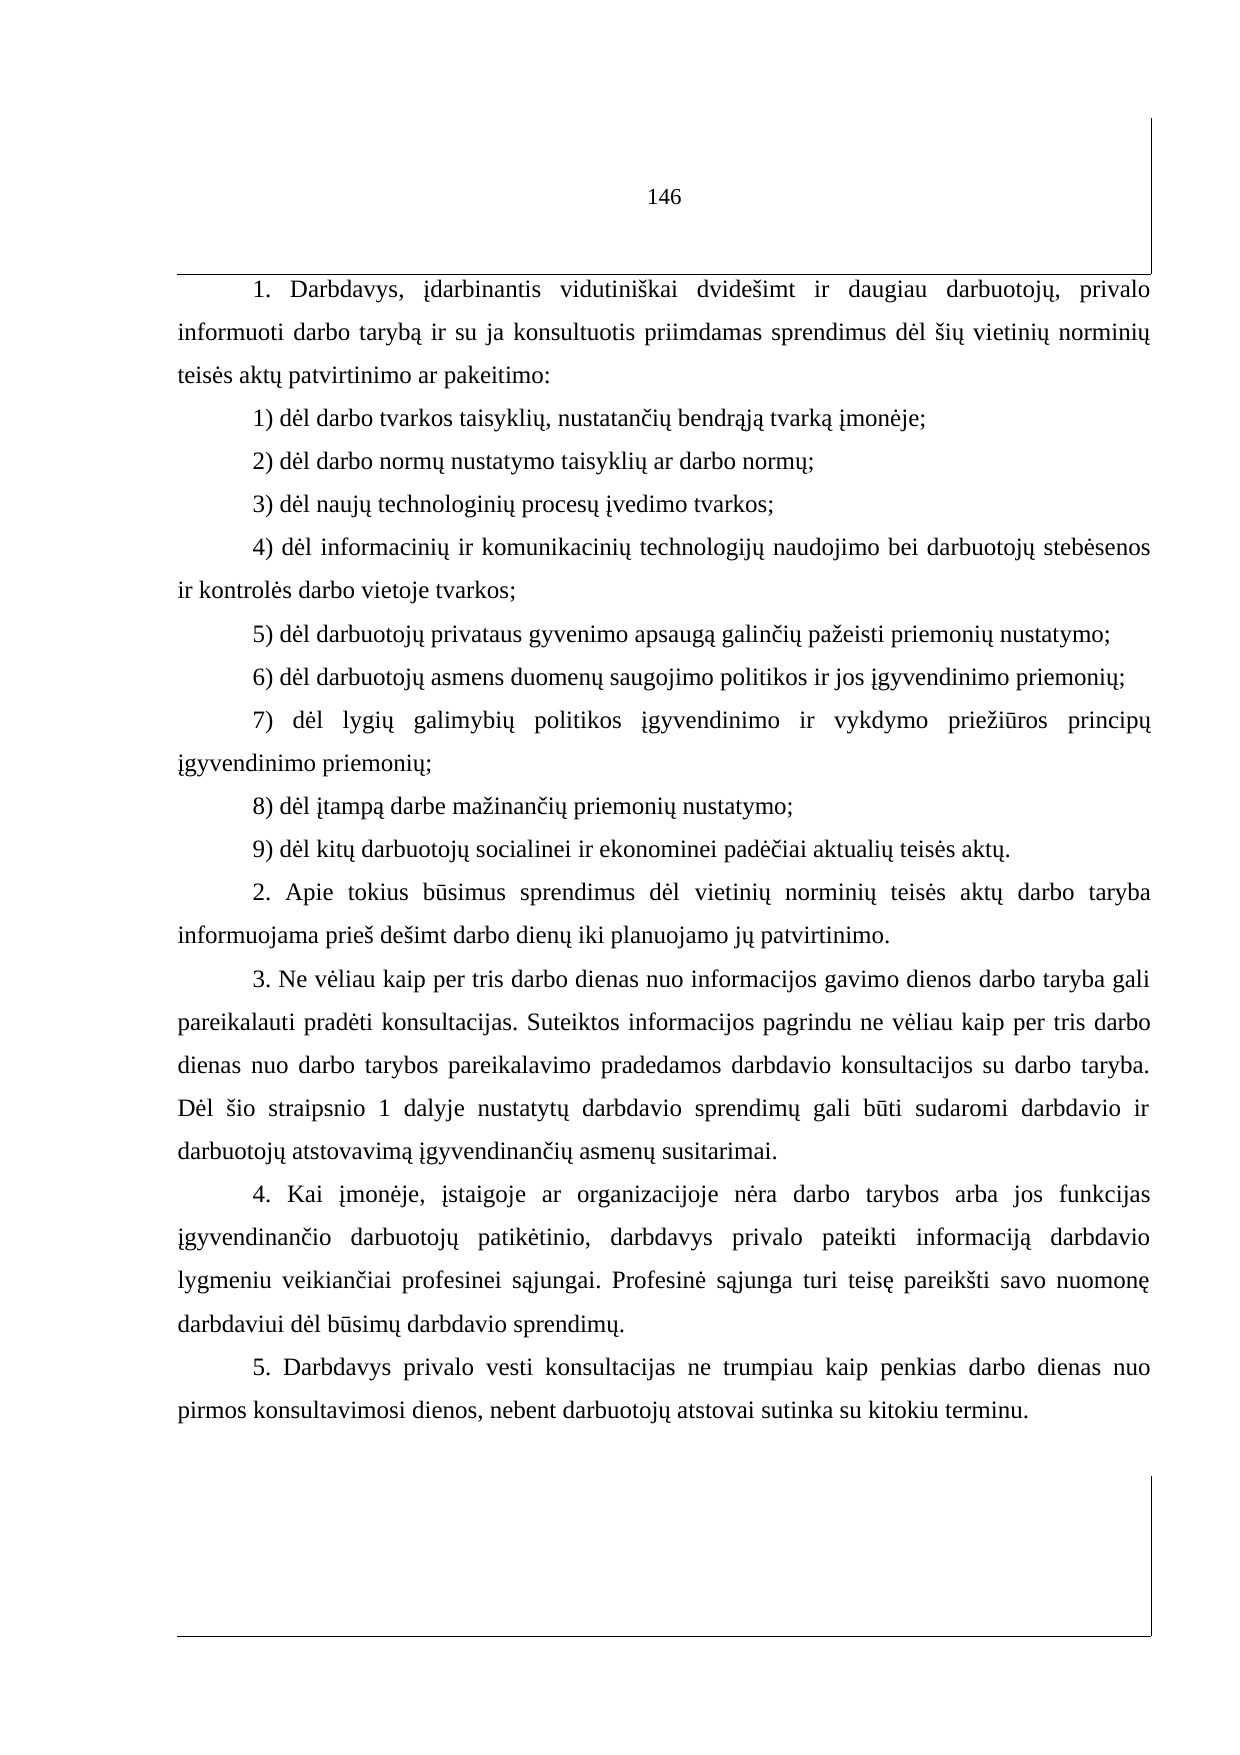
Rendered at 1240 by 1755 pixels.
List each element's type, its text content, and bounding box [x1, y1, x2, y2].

text 9) dėl kitų darbuotojų socialinei ir ekonominei padėčiai aktualių teisės aktų. [177, 834, 1151, 863]
text 2) dėl darbo normų nustatymo taisyklių ar darbo normų; [177, 446, 1151, 475]
text 4) dėl informacinių ir komunikacinių technologijų naudojimo bei darbuotojų stebėsenos ir kontrolės darbo vietoje tvarkos; [177, 532, 1151, 604]
text 1. Darbdavys, įdarbinantis vidutiniškai dvidešimt ir daugiau darbuotojų, privalo informuoti darbo tarybą ir su ja konsultuotis priimdamas sprendimus dėl šių vietinių norminių teisės aktų patvirtinimo ar pakeitimo: [177, 274, 1151, 389]
text 2. Apie tokius būsimus sprendimus dėl vietinių norminių teisės aktų darbo taryba informuojama prieš dešimt darbo dienų iki planuojamo jų patvirtinimo. [177, 877, 1151, 949]
text 1) dėl darbo tvarkos taisyklių, nustatančių bendrąją tvarką įmonėje; [177, 403, 1151, 432]
text 8) dėl įtampą darbe mažinančių priemonių nustatymo; [177, 791, 1151, 820]
text 6) dėl darbuotojų asmens duomenų saugojimo politikos ir jos įgyvendinimo priemonių; [177, 662, 1151, 691]
text 5) dėl darbuotojų privataus gyvenimo apsaugą galinčių pažeisti priemonių nustatymo; [177, 619, 1151, 647]
text 5. Darbdavys privalo vesti konsultacijas ne trumpiau kaip penkias darbo dienas nuo pirmos konsultavimosi dienos, nebent darbuotojų atstovai sutinka su kitokiu terminu. [177, 1352, 1151, 1424]
text 3. Ne vėliau kaip per tris darbo dienas nuo informacijos gavimo dienos darbo taryba gali pareikalauti pradėti konsultacijas. Suteiktos informacijos pagrindu ne vėliau kaip per tris darbo dienas nuo darbo tarybos pareikalavimo pradedamos darbdavio konsultacijos su darbo taryba. Dėl šio straipsnio 1 dalyje nustatytų darbdavio sprendimų gali būti sudaromi darbdavio ir darbuotojų atstovavimą įgyvendinančių asmenų susitarimai. [177, 964, 1151, 1165]
text 7) dėl lygių galimybių politikos įgyvendinimo ir vykdymo priežiūros principų įgyvendinimo priemonių; [177, 705, 1151, 777]
text 4. Kai įmonėje, įstaigoje ar organizacijoje nėra darbo tarybos arba jos funkcijas įgyvendinančio darbuotojų patikėtinio, darbdavys privalo pateikti informaciją darbdavio lygmeniu veikiančiai profesinei sąjungai. Profesinė sąjunga turi teisę pareikšti savo nuomonę darbdaviui dėl būsimų darbdavio sprendimų. [177, 1179, 1151, 1337]
text 3) dėl naujų technologinių procesų įvedimo tvarkos; [177, 489, 1151, 518]
